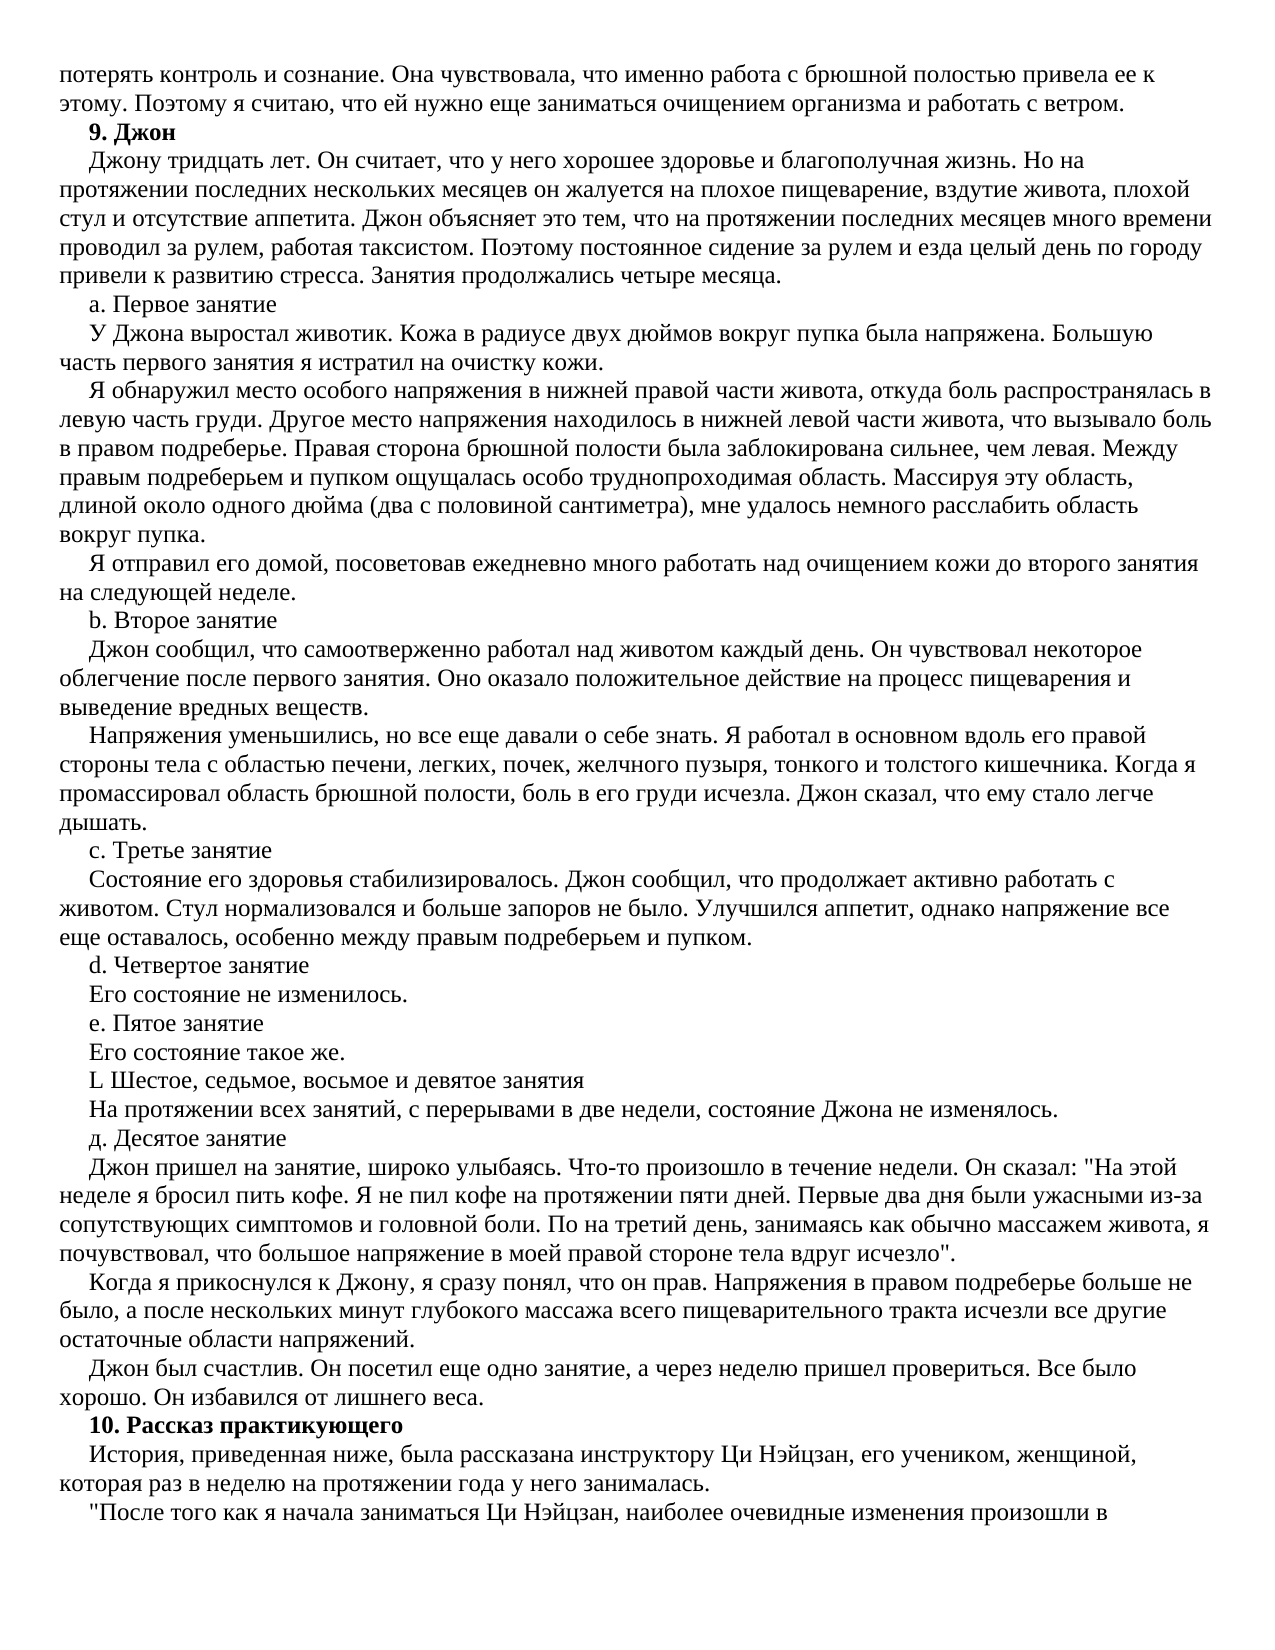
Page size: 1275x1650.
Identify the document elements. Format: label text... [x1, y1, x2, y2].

text 9. Джон [59, 117, 1216, 145]
text с. Третье занятие [59, 835, 1216, 864]
text 10. Рассказ практикующего [59, 1410, 1216, 1439]
text Состояние его здоровья стабилизировалось. Джон сообщил, что продолжает активно работать с животом. Стул нормализовался и больше запоров не было. Улучшился аппетит, однако напряжение все еще оставалось, особенно между правым подреберьем и пупком. [59, 864, 1216, 950]
text "После того как я начала заниматься Ци Нэйцзан, наиболее очевидные изменения произошли в [59, 1497, 1216, 1525]
text История, приведенная ниже, была рассказана инструктору Ци Нэйцзан, его учеником, женщиной, которая раз в неделю на протяжении года у него занималась. [59, 1439, 1216, 1497]
text b. Второе занятие [59, 605, 1216, 634]
text д. Десятое занятие [59, 1123, 1216, 1152]
text е. Пятое занятие [59, 1008, 1216, 1037]
text Я отправил его домой, посоветовав ежедневно много работать над очищением кожи до второго занятия на следующей неделе. [59, 548, 1216, 605]
text потерять контроль и сознание. Она чувствовала, что именно работа с брюшной полостью привела ее к этому. Поэтому я считаю, что ей нужно еще заниматься очищением организма и работать с ветром. [59, 59, 1216, 117]
text d. Четвертое занятие [59, 950, 1216, 979]
text L Шестое, седьмое, восьмое и девятое занятия [59, 1065, 1216, 1094]
text Джон сообщил, что самоотверженно работал над животом каждый день. Он чувствовал некоторое облегчение после первого занятия. Оно оказало положительное действие на процесс пищеварения и выведение вредных веществ. [59, 634, 1216, 720]
text У Джона выростал животик. Кожа в радиусе двух дюймов вокруг пупка была напряжена. Большую часть первого занятия я истратил на очистку кожи. [59, 318, 1216, 375]
text Джону тридцать лет. Он считает, что у него хорошее здоровье и благополучная жизнь. Но на протяжении последних нескольких месяцев он жалуется на плохое пищеварение, вздутие живота, плохой стул и отсутствие аппетита. Джон объясняет это тем, что на протяжении последних месяцев много времени проводил за рулем, работая таксистом. Поэтому постоянное сидение за рулем и езда целый день по городу привели к развитию стресса. Занятия продолжались четыре месяца. [59, 145, 1216, 289]
text Джон был счастлив. Он посетил еще одно занятие, а через неделю пришел провериться. Все было хорошо. Он избавился от лишнего веса. [59, 1353, 1216, 1410]
text a. Первое занятие [59, 289, 1216, 318]
text Когда я прикоснулся к Джону, я сразу понял, что он прав. Напряжения в правом подреберье больше не было, а после нескольких минут глубокого массажа всего пищеварительного тракта исчезли все другие остаточные области напряжений. [59, 1267, 1216, 1353]
text Его состояние не изменилось. [59, 979, 1216, 1008]
text Напряжения уменьшились, но все еще давали о себе знать. Я работал в основном вдоль его правой стороны тела с областью печени, легких, почек, желчного пузыря, тонкого и толстого кишечника. Когда я промассировал область брюшной полости, боль в его груди исчезла. Джон сказал, что ему стало легче дышать. [59, 720, 1216, 835]
text Его состояние такое же. [59, 1037, 1216, 1065]
text Джон пришел на занятие, широко улыбаясь. Что-то произошло в течение недели. Он сказал: "На этой неделе я бросил пить кофе. Я не пил кофе на протяжении пяти дней. Первые два дня были ужасными из-за сопутствующих симптомов и головной боли. По на третий день, занимаясь как обычно массажем живота, я почувствовал, что большое напряжение в моей правой стороне тела вдруг исчезло". [59, 1152, 1216, 1267]
text На протяжении всех занятий, с перерывами в две недели, состояние Джона не изменялось. [59, 1094, 1216, 1123]
text Я обнаружил место особого напряжения в нижней правой части живота, откуда боль распространялась в левую часть груди. Другое место напряжения находилось в нижней левой части живота, что вызывало боль в правом подреберье. Правая сторона брюшной полости была заблокирована сильнее, чем левая. Между правым подреберьем и пупком ощущалась особо труднопроходимая область. Массируя эту область, длиной около одного дюйма (два с половиной сантиметра), мне удалось немного расслабить область вокруг пупка. [59, 375, 1216, 548]
